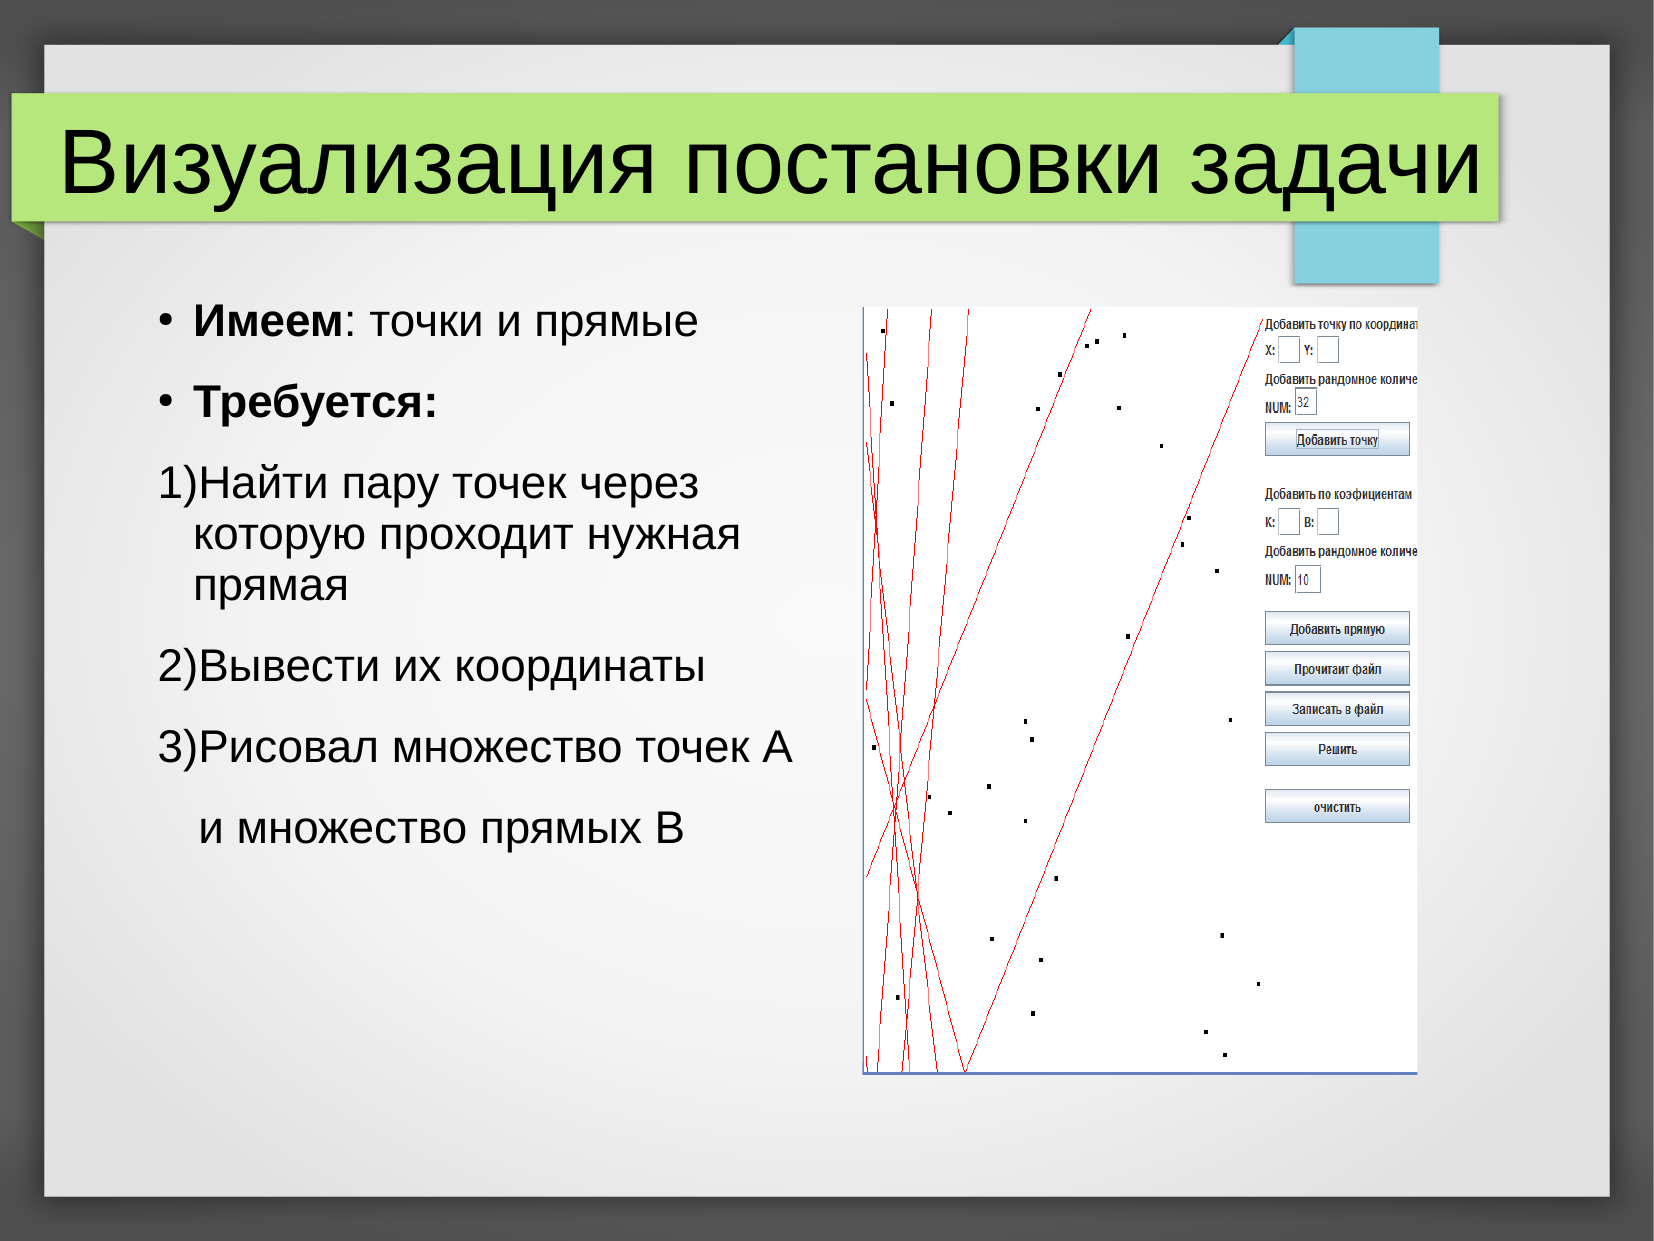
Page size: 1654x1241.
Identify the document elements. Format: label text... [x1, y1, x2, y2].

picture [0, 0, 1654, 1241]
list Имеем: точки и прямые Требуется: Найти пару точек через которую проходит нужная прямая Вывести их координаты Рисовал множество точек А и множество прямых B [82, 295, 809, 1015]
title Визуализация постановки задачи [59, 59, 1583, 265]
